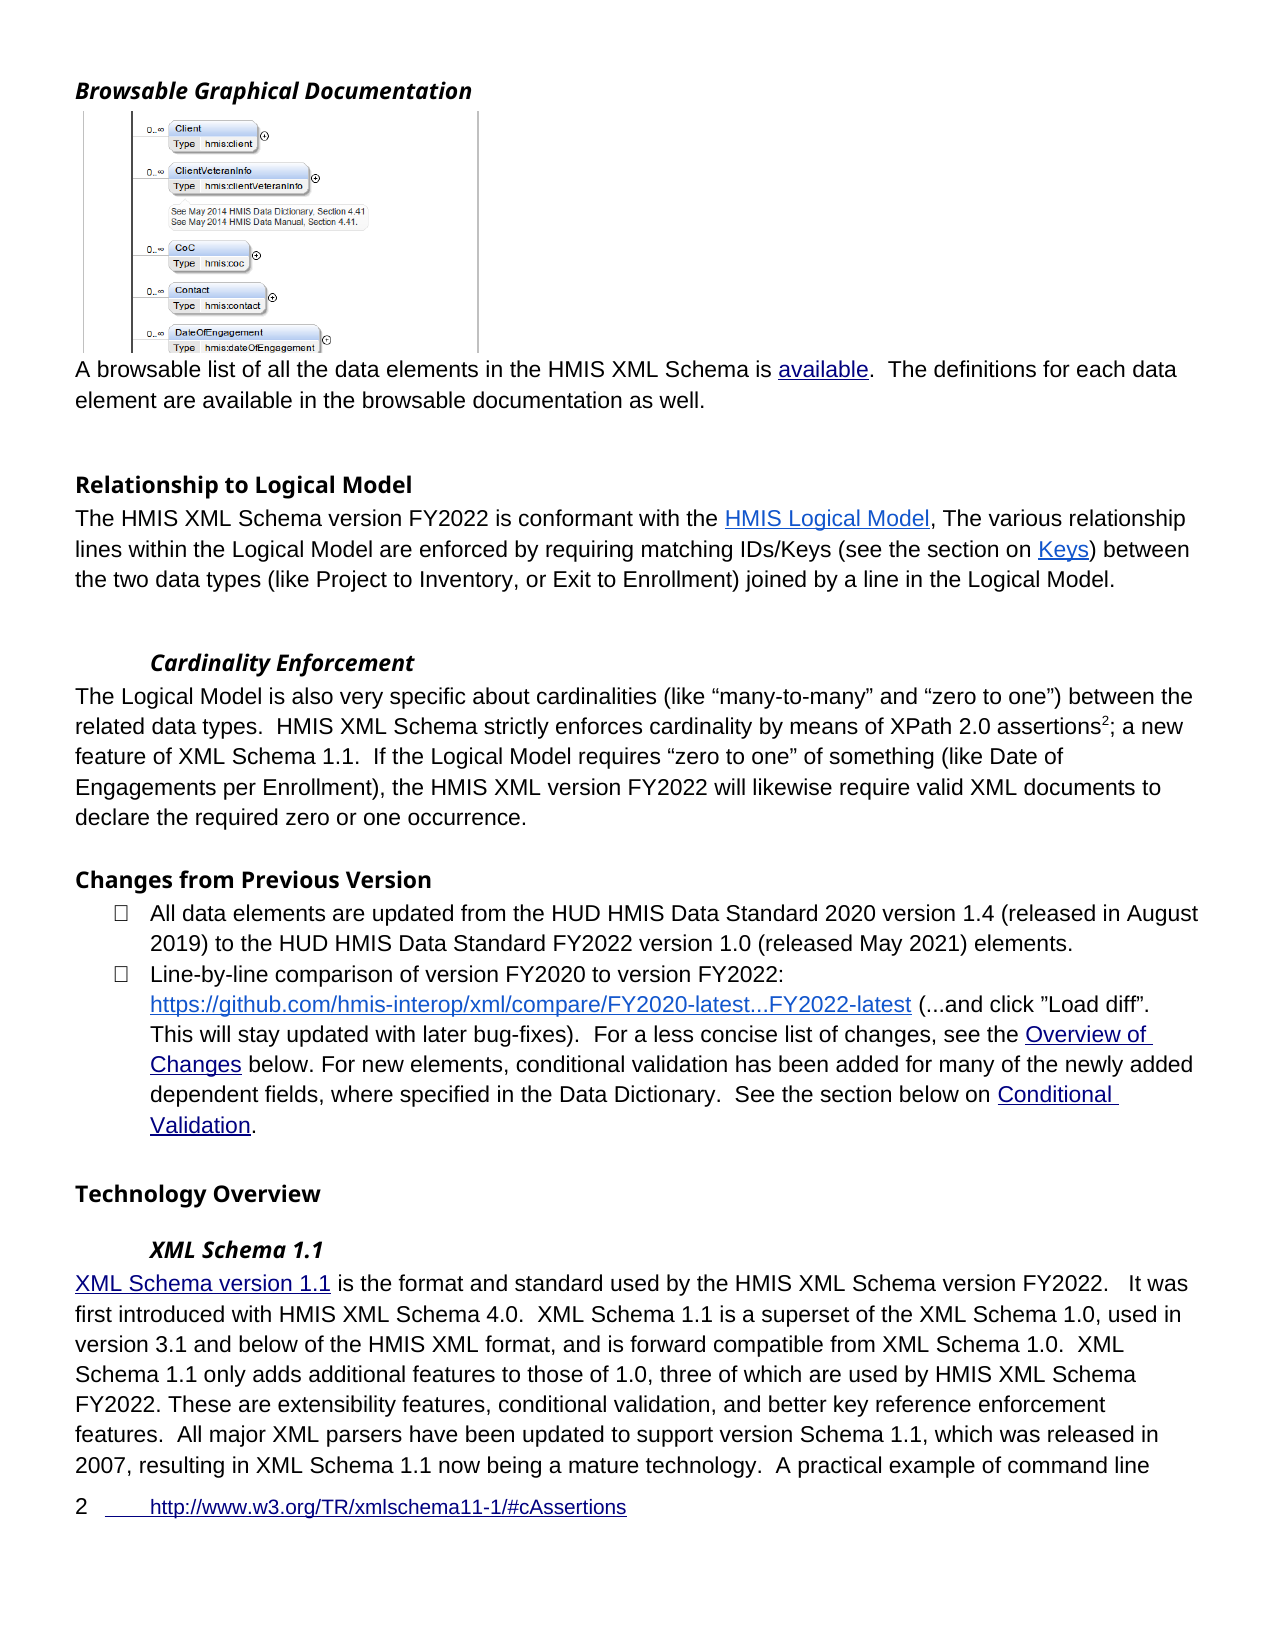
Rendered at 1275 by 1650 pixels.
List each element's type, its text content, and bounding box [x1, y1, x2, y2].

text The Logical Model is also very specific about cardinalities (like “many-to-many” and “zero to one”) between the related data types. HMIS XML Schema strictly enforces cardinality by means of XPath 2.0 assertions; a new feature of XML Schema 1.1. If the Logical Model requires “zero to one” of something (like Date of Engagements per Enrollment), the HMIS XML version FY2022 will likewise require valid XML documents to declare the required zero or one occurrence. [75, 683, 1200, 830]
text A browsable list of all the data elements in the HMIS XML Schema is available. The definitions for each data element are available in the browsable documentation as well. [75, 356, 1200, 413]
list All data elements are updated from the HUD HMIS Data Standard 2020 version 1.4 (released in August 2019) to the HUD HMIS Data Standard FY2022 version 1.0 (released May 2021) elements. [112, 900, 1200, 957]
subtitle XML Schema 1.1 [75, 1234, 1200, 1266]
subtitle Browsable Graphical Documentation [75, 75, 1200, 106]
text XML Schema version 1.1 is the format and standard used by the HMIS XML Schema version FY2022. It was first introduced with HMIS XML Schema 4.0. XML Schema 1.1 is a superset of the XML Schema 1.0, used in version 3.1 and below of the HMIS XML format, and is forward compatible from XML Schema 1.0. XML Schema 1.1 only adds additional features to those of 1.0, three of which are used by HMIS XML Schema FY2022. These are extensibility features, conditional validation, and better key reference enforcement features. All major XML parsers have been updated to support version Schema 1.1, which was released in 2007, resulting in XML Schema 1.1 now being a mature technology. A practical example of command line [75, 1270, 1200, 1478]
list Line-by-line comparison of version FY2020 to version FY2022: https://github.com/hmis-interop/xml/compare/FY2020-latest...FY2022-latest (...and click ”Load diff”. This will stay updated with later bug-fixes). For a less concise list of changes, see the Overview of Changes below. For new elements, conditional validation has been added for many of the newly added dependent fields, where specified in the Data Dictionary. See the section below on Conditional Validation. [112, 961, 1200, 1138]
text http://www.w3.org/TR/xmlschema11-1/#cAssertions [75, 1493, 1200, 1520]
subtitle Cardinality Enforcement [75, 647, 1200, 678]
text The HMIS XML Schema version FY2022 is conformant with the HMIS Logical Model, The various relationship lines within the Logical Model are enforced by requiring matching IDs/Keys (see the section on Keys) between the two data types (like Project to Inventory, or Exit to Enrollment) joined by a line in the Logical Model. [75, 505, 1200, 592]
picture [75, 111, 492, 353]
subtitle Relationship to Logical Model [75, 469, 1200, 501]
subtitle Changes from Previous Version [75, 864, 1200, 895]
subtitle Technology Overview [75, 1178, 1200, 1209]
